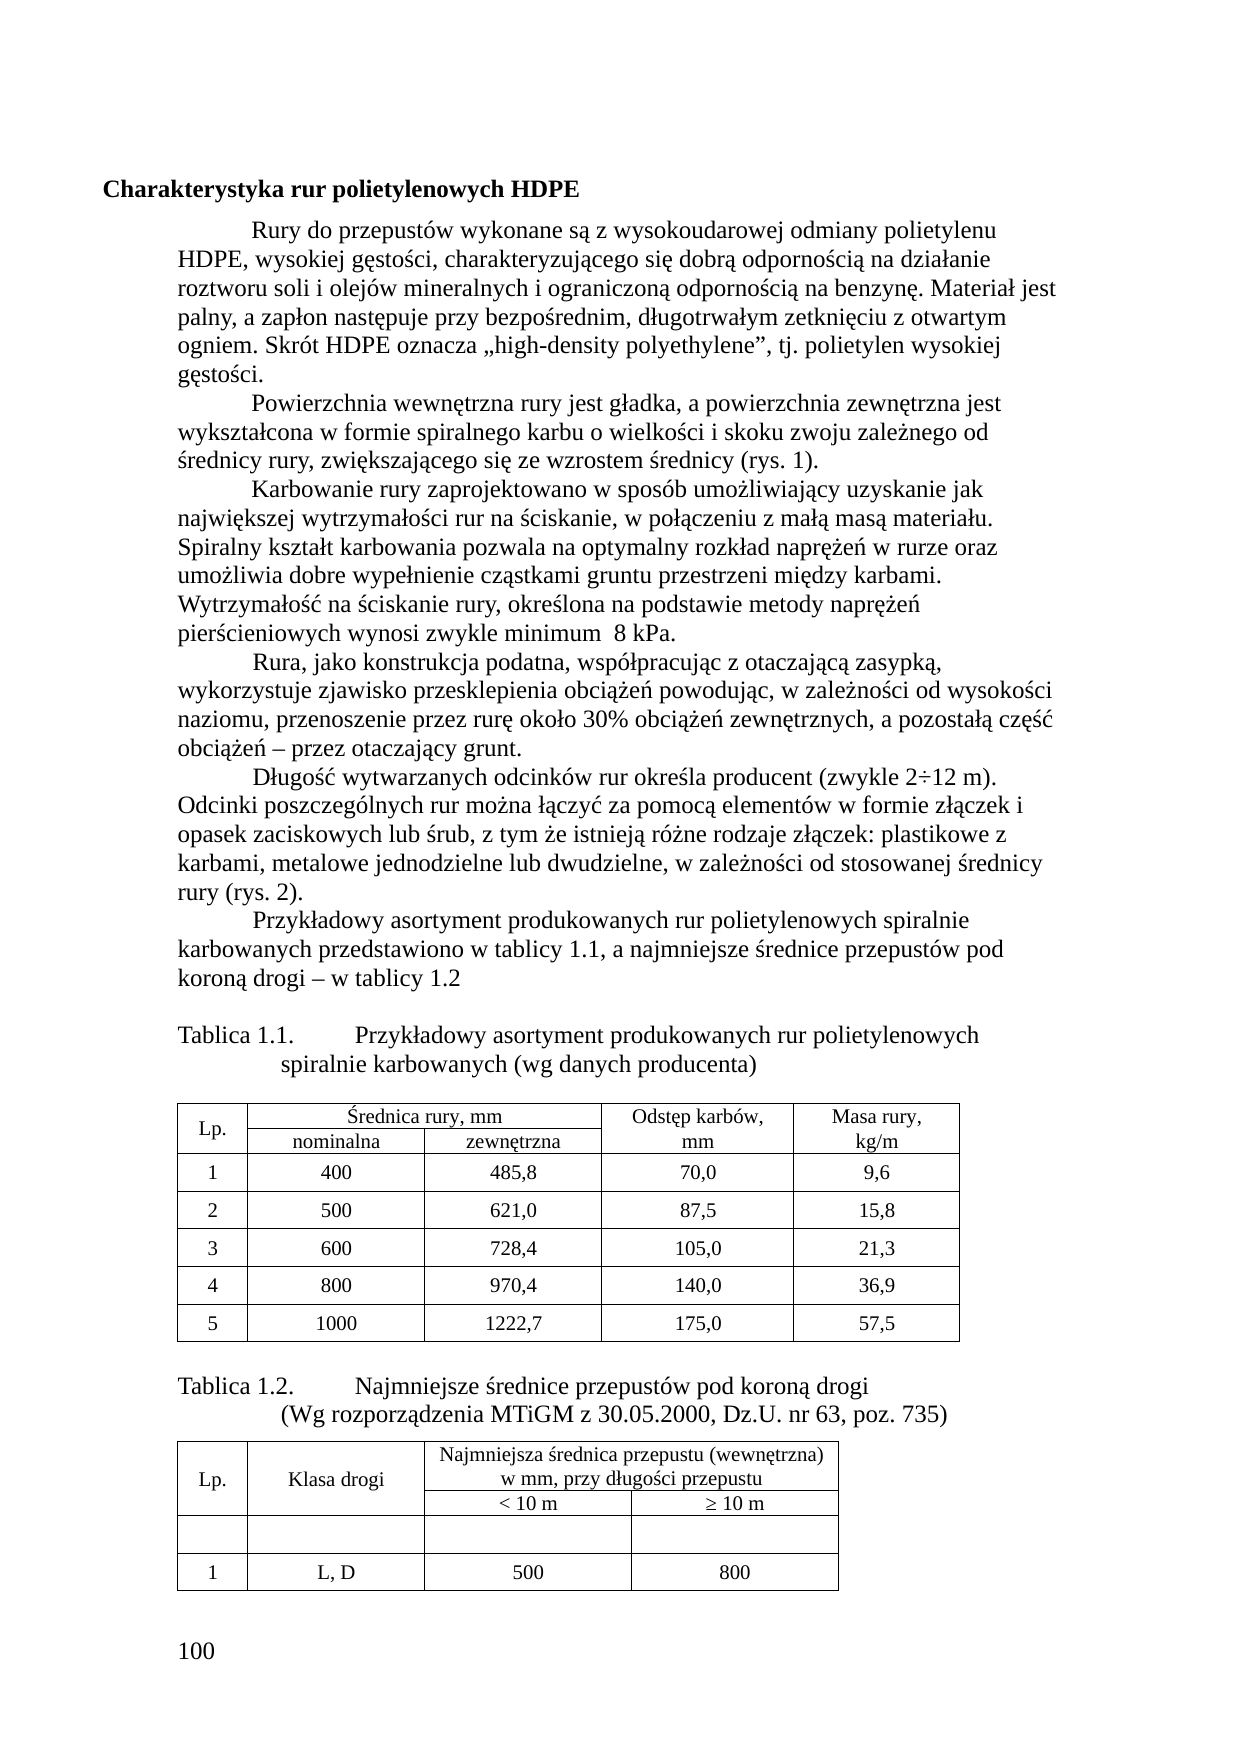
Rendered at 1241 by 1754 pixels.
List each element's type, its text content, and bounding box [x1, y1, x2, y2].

table_header Średnica rury, mm [248, 1104, 601, 1128]
table_cell 485,8 [425, 1154, 601, 1191]
table_cell 800 [632, 1554, 838, 1590]
table_cell 9,6 [794, 1154, 959, 1191]
table_cell [178, 1516, 247, 1553]
table_cell 105,0 [602, 1229, 793, 1266]
table_cell 1000 [248, 1305, 424, 1341]
table_cell 5 [178, 1305, 247, 1341]
table_cell 140,0 [602, 1267, 793, 1303]
table_header Lp. [178, 1442, 247, 1515]
table_cell [425, 1516, 631, 1553]
table_cell 2 [178, 1192, 247, 1228]
text Powierzchnia wewnętrzna rury jest gładka, a powierzchnia zewnętrzna jest wykształcona w formie spiralnego karbu o wielkości i skoku zwoju zależnego od średnicy rury, zwiększającego się ze wzrostem średnicy (rys. 1). [177, 388, 1063, 474]
table_cell 57,5 [794, 1305, 959, 1341]
table_cell 21,3 [794, 1229, 959, 1266]
table_cell 800 [248, 1267, 424, 1303]
table_cell 600 [248, 1229, 424, 1266]
table_cell 728,4 [425, 1229, 601, 1266]
table_cell ≥ 10 m [632, 1491, 838, 1515]
table_header Najmniejsza średnica przepustu (wewnętrzna) w mm, przy długości przepustu [425, 1442, 838, 1490]
table_cell 1 [178, 1154, 247, 1191]
table_cell 400 [248, 1154, 424, 1191]
text Przykładowy asortyment produkowanych rur polietylenowych spiralnie karbowanych przedstawiono w tablicy 1.1, a najmniejsze średnice przepustów pod koroną drogi – w tablicy 1.2 [177, 905, 1063, 992]
table_cell 87,5 [602, 1192, 793, 1228]
list Charakterystyka rur polietylenowych HDPE [102, 174, 1063, 203]
table_header Odstęp karbów, [602, 1104, 793, 1128]
table_cell < 10 m [425, 1491, 631, 1515]
table_cell zewnętrzna [425, 1129, 601, 1153]
table_header Klasa drogi [248, 1442, 424, 1515]
table_cell 70,0 [602, 1154, 793, 1191]
table_cell 1222,7 [425, 1305, 601, 1341]
text Rury do przepustów wykonane są z wysokoudarowej odmiany polietylenu HDPE, wysokiej gęstości, charakteryzującego się dobrą odpornością na działanie roztworu soli i olejów mineralnych i ograniczoną odpornością na benzynę. Materiał jest palny, a zapłon następuje przy bezpośrednim, długotrwałym zetknięciu z otwartym ogniem. Skrót HDPE oznacza „high-density polyethylene”, tj. polietylen wysokiej gęstości. [177, 215, 1063, 388]
table_cell 175,0 [602, 1305, 793, 1341]
table_cell 500 [425, 1554, 631, 1590]
table_cell 500 [248, 1192, 424, 1228]
table_cell nominalna [248, 1129, 424, 1153]
text Tablica 1.2. Najmniejsze średnice przepustów pod koroną drogi (Wg rozporządzenia MTiGM z 30.05.2000, Dz.U. nr 63, poz. 735) [177, 1371, 1063, 1428]
table_cell 970,4 [425, 1267, 601, 1303]
table_cell 1 [178, 1554, 247, 1590]
table_cell 3 [178, 1229, 247, 1266]
table_cell L, D [248, 1554, 424, 1590]
table_cell mm [602, 1128, 793, 1153]
table_header Masa rury, [794, 1104, 959, 1128]
text Długość wytwarzanych odcinków rur określa producent (zwykle 2÷12 m). Odcinki poszczególnych rur można łączyć za pomocą elementów w formie złączek i opasek zaciskowych lub śrub, z tym że istnieją różne rodzaje złączek: plastikowe z karbami, metalowe jednodzielne lub dwudzielne, w zależności od stosowanej średnicy rury (rys. 2). [177, 762, 1063, 905]
table_cell [248, 1516, 424, 1553]
table_cell kg/m [794, 1128, 959, 1153]
table_cell [632, 1516, 838, 1553]
table_cell 4 [178, 1267, 247, 1303]
text Karbowanie rury zaprojektowano w sposób umożliwiający uzyskanie jak największej wytrzymałości rur na ściskanie, w połączeniu z małą masą materiału. Spiralny kształt karbowania pozwala na optymalny rozkład naprężeń w rurze oraz umożliwia dobre wypełnienie cząstkami gruntu przestrzeni między karbami. Wytrzymałość na ściskanie rury, określona na podstawie metody naprężeń pierścieniowych wynosi zwykle minimum 8 kPa. [177, 474, 1063, 647]
table_header Lp. [178, 1104, 247, 1153]
text Rura, jako konstrukcja podatna, współpracując z otaczającą zasypką, wykorzystuje zjawisko przesklepienia obciążeń powodując, w zależności od wysokości naziomu, przenoszenie przez rurę około 30% obciążeń zewnętrznych, a pozostałą część obciążeń – przez otaczający grunt. [177, 647, 1063, 762]
text Tablica 1.1. Przykładowy asortyment produkowanych rur polietylenowych spiralnie karbowanych (wg danych producenta) [177, 1020, 1063, 1078]
table_cell 621,0 [425, 1192, 601, 1228]
table_cell 36,9 [794, 1267, 959, 1303]
table_cell 15,8 [794, 1192, 959, 1228]
